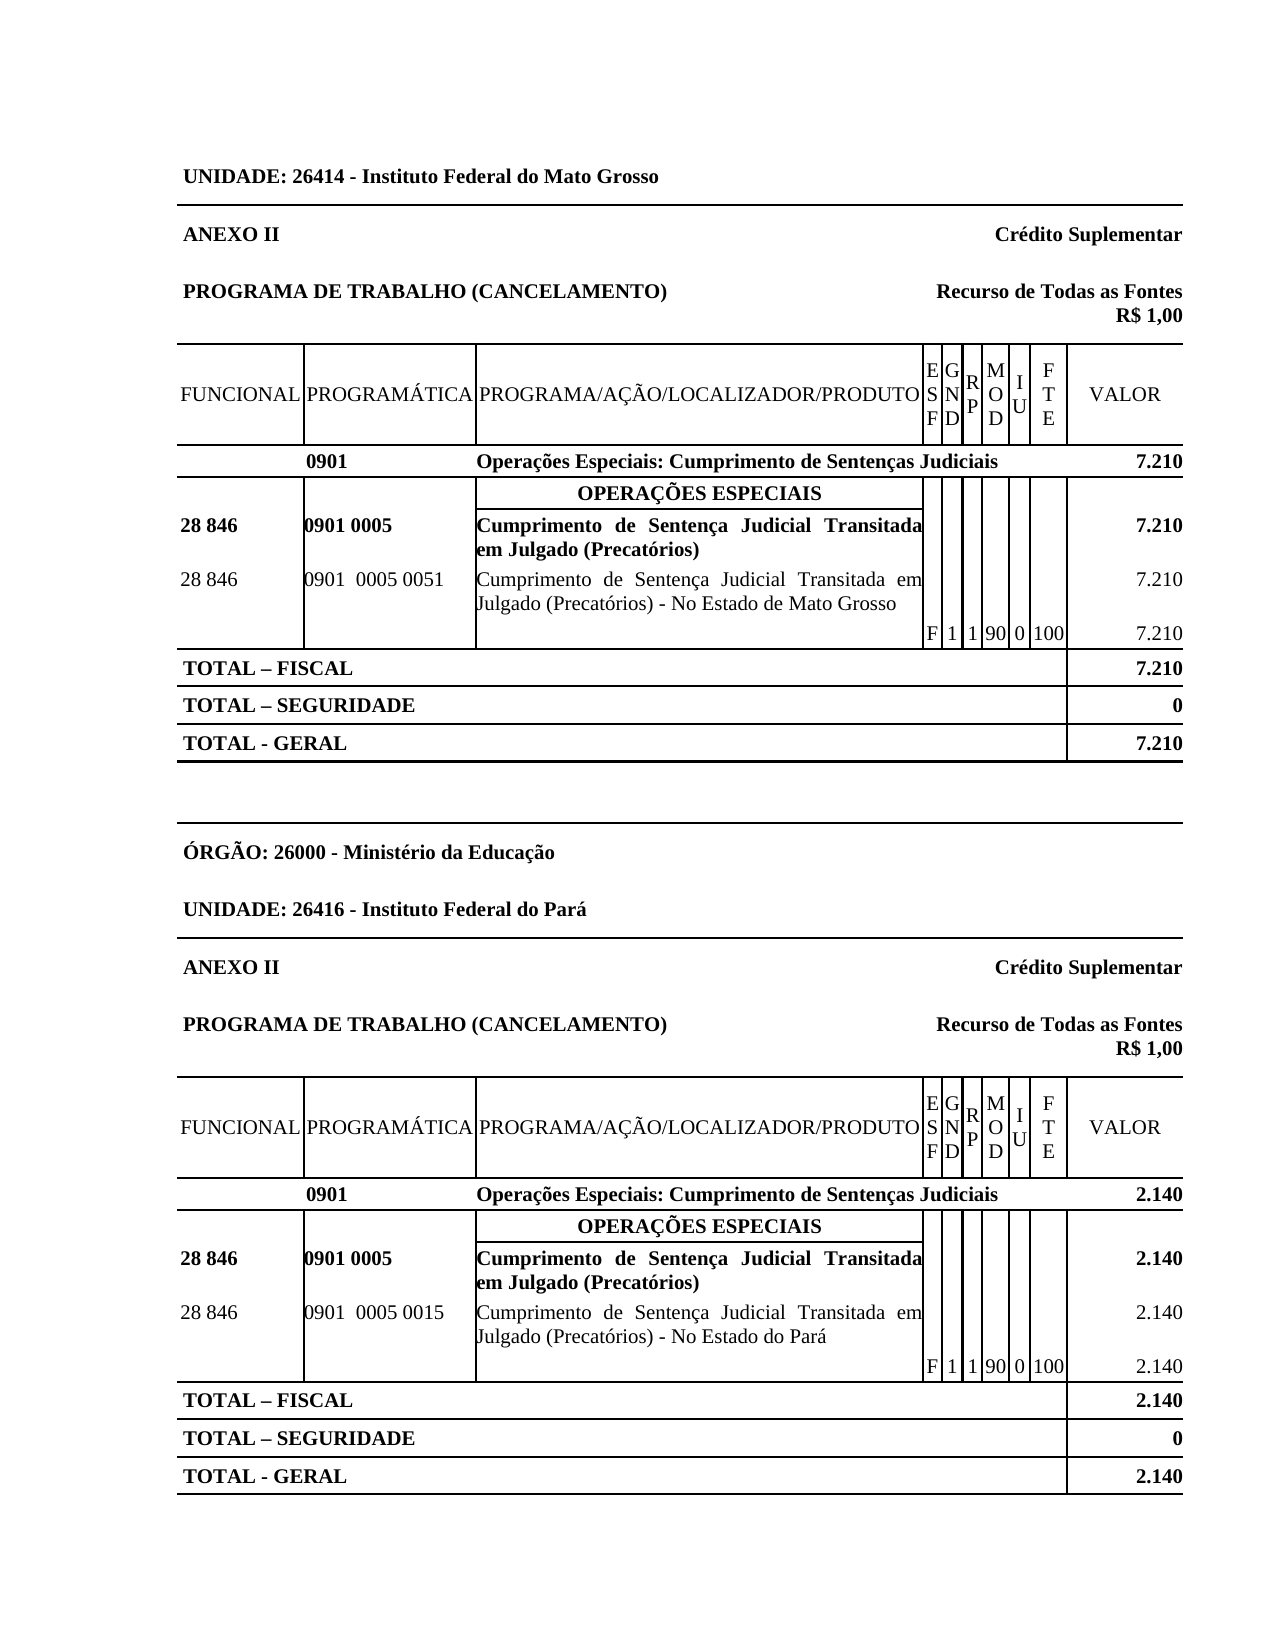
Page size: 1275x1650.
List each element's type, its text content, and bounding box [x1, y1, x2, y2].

table_cell [983, 478, 1008, 508]
table_cell 28 846 [177, 564, 303, 618]
table_cell PROGRAMA/AÇÃO/LOCALIZADOR/PRODUTO [477, 345, 922, 444]
table_cell [923, 148, 1183, 204]
table_cell R P [964, 345, 981, 444]
table_cell Cumprimento de Sentença Judicial Transitada em Julgado (Precatórios) [477, 510, 922, 564]
table_cell 7.210 [1068, 508, 1183, 564]
table_cell 0901 0005 0015 [305, 1297, 475, 1351]
table_cell Operações Especiais: Cumprimento de Sentenças Judiciais [476, 1179, 1067, 1209]
table_cell [477, 1351, 922, 1381]
table_cell [943, 508, 961, 564]
table_cell 7.210 [1068, 618, 1183, 648]
table_cell [964, 478, 981, 508]
table_cell Crédito Suplementar [923, 206, 1183, 262]
table_cell [1067, 763, 1183, 822]
table_cell M O D [983, 345, 1008, 444]
table_cell [924, 508, 941, 564]
table_cell FUNCIONAL [177, 1078, 303, 1177]
table_cell [1068, 1211, 1183, 1241]
table_cell ANEXO II [177, 939, 923, 995]
table_cell [924, 564, 941, 618]
table_cell [1010, 1297, 1029, 1351]
table_cell Recurso de Todas as Fontes R$ 1,00 [923, 263, 1183, 343]
table_cell [924, 1241, 941, 1297]
table_cell [1031, 564, 1066, 618]
table_cell 90 [983, 618, 1008, 648]
table_cell 7.210 [1068, 725, 1183, 760]
table_cell I U [1010, 345, 1029, 444]
table_cell [924, 1211, 941, 1241]
table_cell F [924, 1351, 941, 1381]
table_cell [305, 618, 475, 648]
table_cell Operações Especiais [477, 1211, 922, 1241]
table_cell ANEXO II [177, 206, 923, 262]
table_cell Operações Especiais: Cumprimento de Sentenças Judiciais [476, 446, 1067, 476]
table_cell [1031, 1297, 1066, 1351]
table_cell 0 [1068, 687, 1183, 723]
table_cell [1010, 508, 1029, 564]
table_cell VALOR [1068, 345, 1183, 444]
table_cell 0901 [177, 446, 476, 476]
table_cell 2.140 [1067, 1179, 1183, 1209]
table_cell TOTAL - GERAL [177, 725, 1066, 760]
table_cell 7.210 [1068, 650, 1183, 685]
table_cell [964, 1241, 981, 1297]
table_cell [177, 478, 303, 508]
table_cell [1010, 1211, 1029, 1241]
table_cell F T E [1031, 1078, 1066, 1177]
table_cell E S F [924, 1078, 941, 1177]
table_cell 1 [943, 1351, 961, 1381]
table_cell 2.140 [1068, 1297, 1183, 1351]
table_cell [1031, 1241, 1066, 1297]
table_cell [1031, 1211, 1066, 1241]
table_cell 7.210 [1067, 446, 1183, 476]
table_cell UNIDADE: 26416 - Instituto Federal do Pará [177, 881, 923, 937]
table_cell [177, 1351, 303, 1381]
table_cell [983, 1297, 1008, 1351]
table_cell 0901 0005 [305, 1241, 475, 1297]
table_cell FUNCIONAL [177, 345, 303, 444]
table_cell [983, 508, 1008, 564]
table_cell Cumprimento de Sentença Judicial Transitada em Julgado (Precatórios) - No Estado do Pará [477, 1297, 922, 1351]
table_cell 2.140 [1068, 1458, 1183, 1493]
table_cell [983, 564, 1008, 618]
table_cell 2.140 [1068, 1383, 1183, 1418]
table_cell 28 846 [177, 1241, 303, 1297]
table_cell 0901 0005 [305, 508, 475, 564]
table_cell G N D [943, 1078, 961, 1177]
table_cell TOTAL - GERAL [177, 1458, 1066, 1493]
table_cell 90 [983, 1351, 1008, 1381]
table_cell G N D [943, 345, 961, 444]
table_cell 100 [1031, 618, 1066, 648]
table_cell M O D [983, 1078, 1008, 1177]
table_cell F [924, 618, 941, 648]
table_cell 28 846 [177, 1297, 303, 1351]
table_cell TOTAL – SEGURIDADE [177, 687, 1066, 723]
table_cell [964, 1297, 981, 1351]
table_cell Cumprimento de Sentença Judicial Transitada em Julgado (Precatórios) [477, 1243, 922, 1297]
table_cell Cumprimento de Sentença Judicial Transitada em Julgado (Precatórios) - No Estado de Mato Grosso [477, 564, 922, 618]
table_cell [924, 1297, 941, 1351]
table_cell [177, 763, 1067, 822]
table_cell 100 [1031, 1351, 1066, 1381]
table_cell TOTAL – FISCAL [177, 650, 1066, 685]
table_cell [1068, 478, 1183, 508]
table_cell 0901 [177, 1179, 476, 1209]
table_cell [943, 478, 961, 508]
table_cell 1 [964, 1351, 981, 1381]
table_cell 7.210 [1068, 564, 1183, 618]
table_cell [983, 1211, 1008, 1241]
table_cell PROGRAMA DE TRABALHO (CANCELAMENTO) [177, 263, 923, 343]
table_cell PROGRAMÁTICA [305, 345, 475, 444]
table_cell [177, 618, 303, 648]
table_cell VALOR [1068, 1078, 1183, 1177]
table_cell 1 [943, 618, 961, 648]
table_cell [1010, 564, 1029, 618]
table_cell [943, 1241, 961, 1297]
table_cell [305, 478, 475, 508]
table_cell 1 [964, 618, 981, 648]
table_cell [1031, 508, 1066, 564]
table_cell Recurso de Todas as Fontes R$ 1,00 [923, 995, 1183, 1076]
table_cell [943, 1297, 961, 1351]
table_cell [943, 1211, 961, 1241]
table_cell 28 846 [177, 508, 303, 564]
table_cell [964, 508, 981, 564]
table_cell ÓRGÃO: 26000 - Ministério da Educação [177, 824, 1183, 881]
table_cell [964, 564, 981, 618]
table_cell PROGRAMA/AÇÃO/LOCALIZADOR/PRODUTO [477, 1078, 922, 1177]
table_cell [305, 1211, 475, 1241]
table_cell [964, 1211, 981, 1241]
table_cell UNIDADE: 26414 - Instituto Federal do Mato Grosso [177, 148, 923, 204]
table_cell [924, 478, 941, 508]
table_cell [1010, 1241, 1029, 1297]
table_cell 0 [1010, 618, 1029, 648]
table_cell 0901 0005 0051 [305, 564, 475, 618]
table_cell 0 [1068, 1420, 1183, 1456]
table_cell F T E [1031, 345, 1066, 444]
table_cell TOTAL – SEGURIDADE [177, 1420, 1066, 1456]
table_cell PROGRAMA DE TRABALHO (CANCELAMENTO) [177, 995, 923, 1076]
table_cell Operações Especiais [477, 478, 922, 508]
table_cell [305, 1351, 475, 1381]
table_cell PROGRAMÁTICA [305, 1078, 475, 1177]
table_cell [177, 1211, 303, 1241]
table_cell [1010, 478, 1029, 508]
table_cell [943, 564, 961, 618]
table_cell E S F [924, 345, 941, 444]
table_cell 2.140 [1068, 1241, 1183, 1297]
table_cell [983, 1241, 1008, 1297]
table_cell [923, 881, 1183, 937]
table_cell TOTAL – FISCAL [177, 1383, 1066, 1418]
table_cell I U [1010, 1078, 1029, 1177]
table_cell R P [964, 1078, 981, 1177]
table_cell [477, 618, 922, 648]
table_cell 2.140 [1068, 1351, 1183, 1381]
table_cell 0 [1010, 1351, 1029, 1381]
table_cell [1031, 478, 1066, 508]
table_cell Crédito Suplementar [923, 939, 1183, 995]
